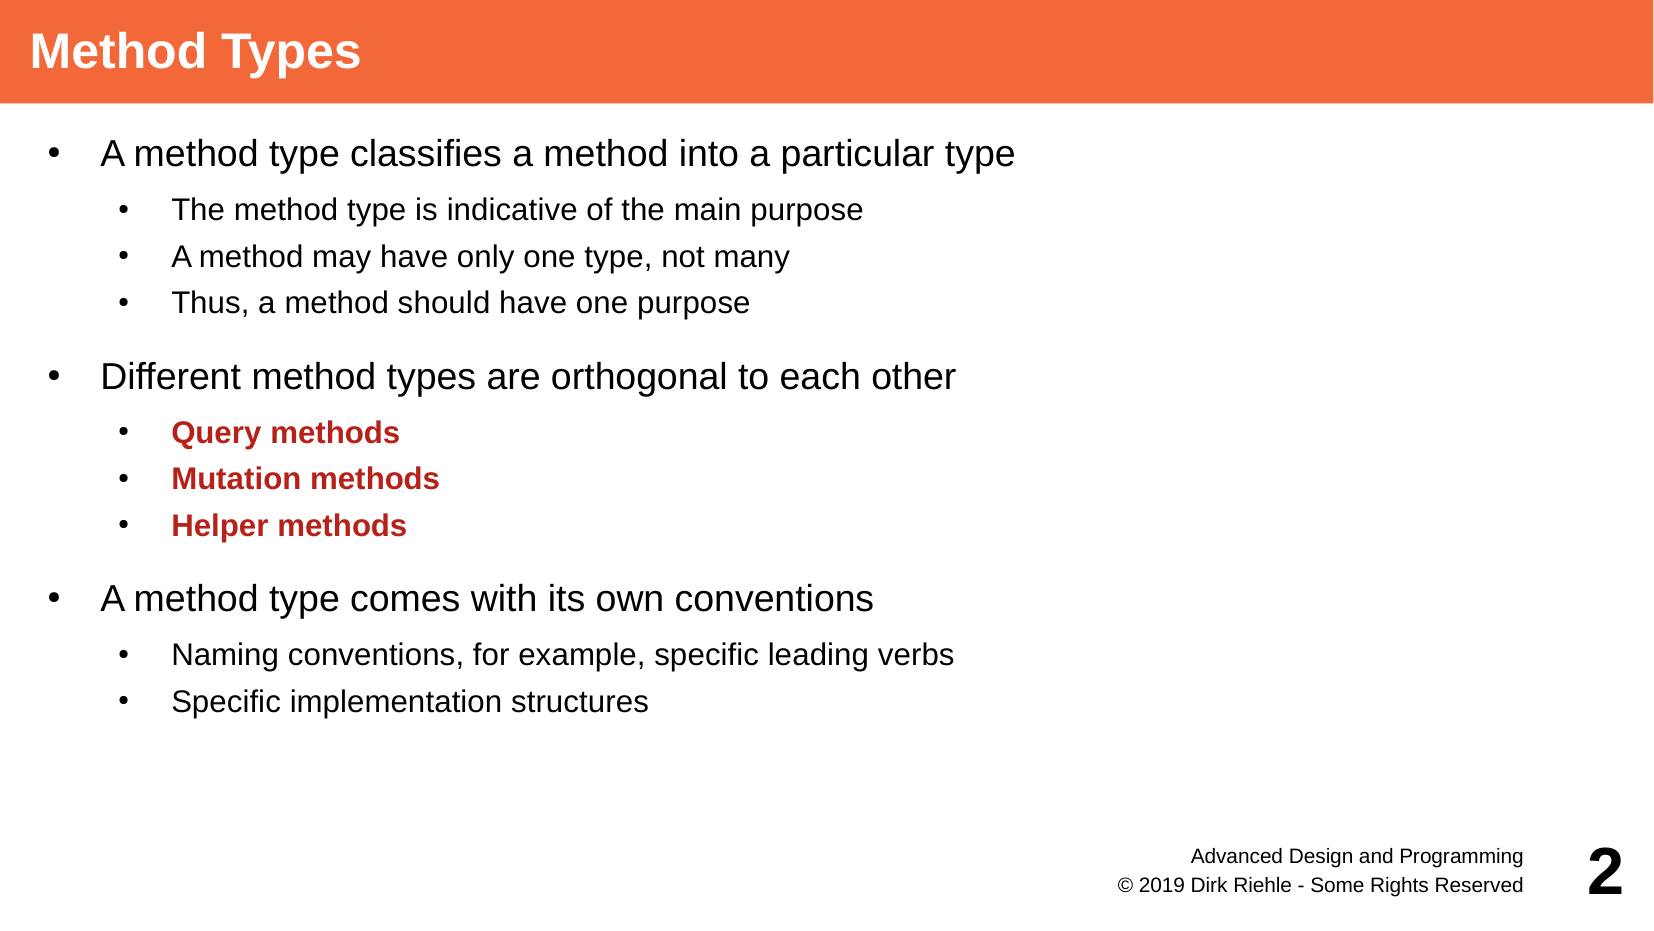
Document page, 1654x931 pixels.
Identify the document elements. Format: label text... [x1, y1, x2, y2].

title Method Types [0, 0, 1654, 104]
list A method type classifies a method into a particular type The method type is indicative of the main purpose A method may have only one type, not many Thus, a method should have one purpose Different method types are orthogonal to each other Query methods Mutation methods Helper methods A method type comes with its own conventions Naming conventions, for example, specific leading verbs Specific implementation structures [29, 132, 1625, 813]
